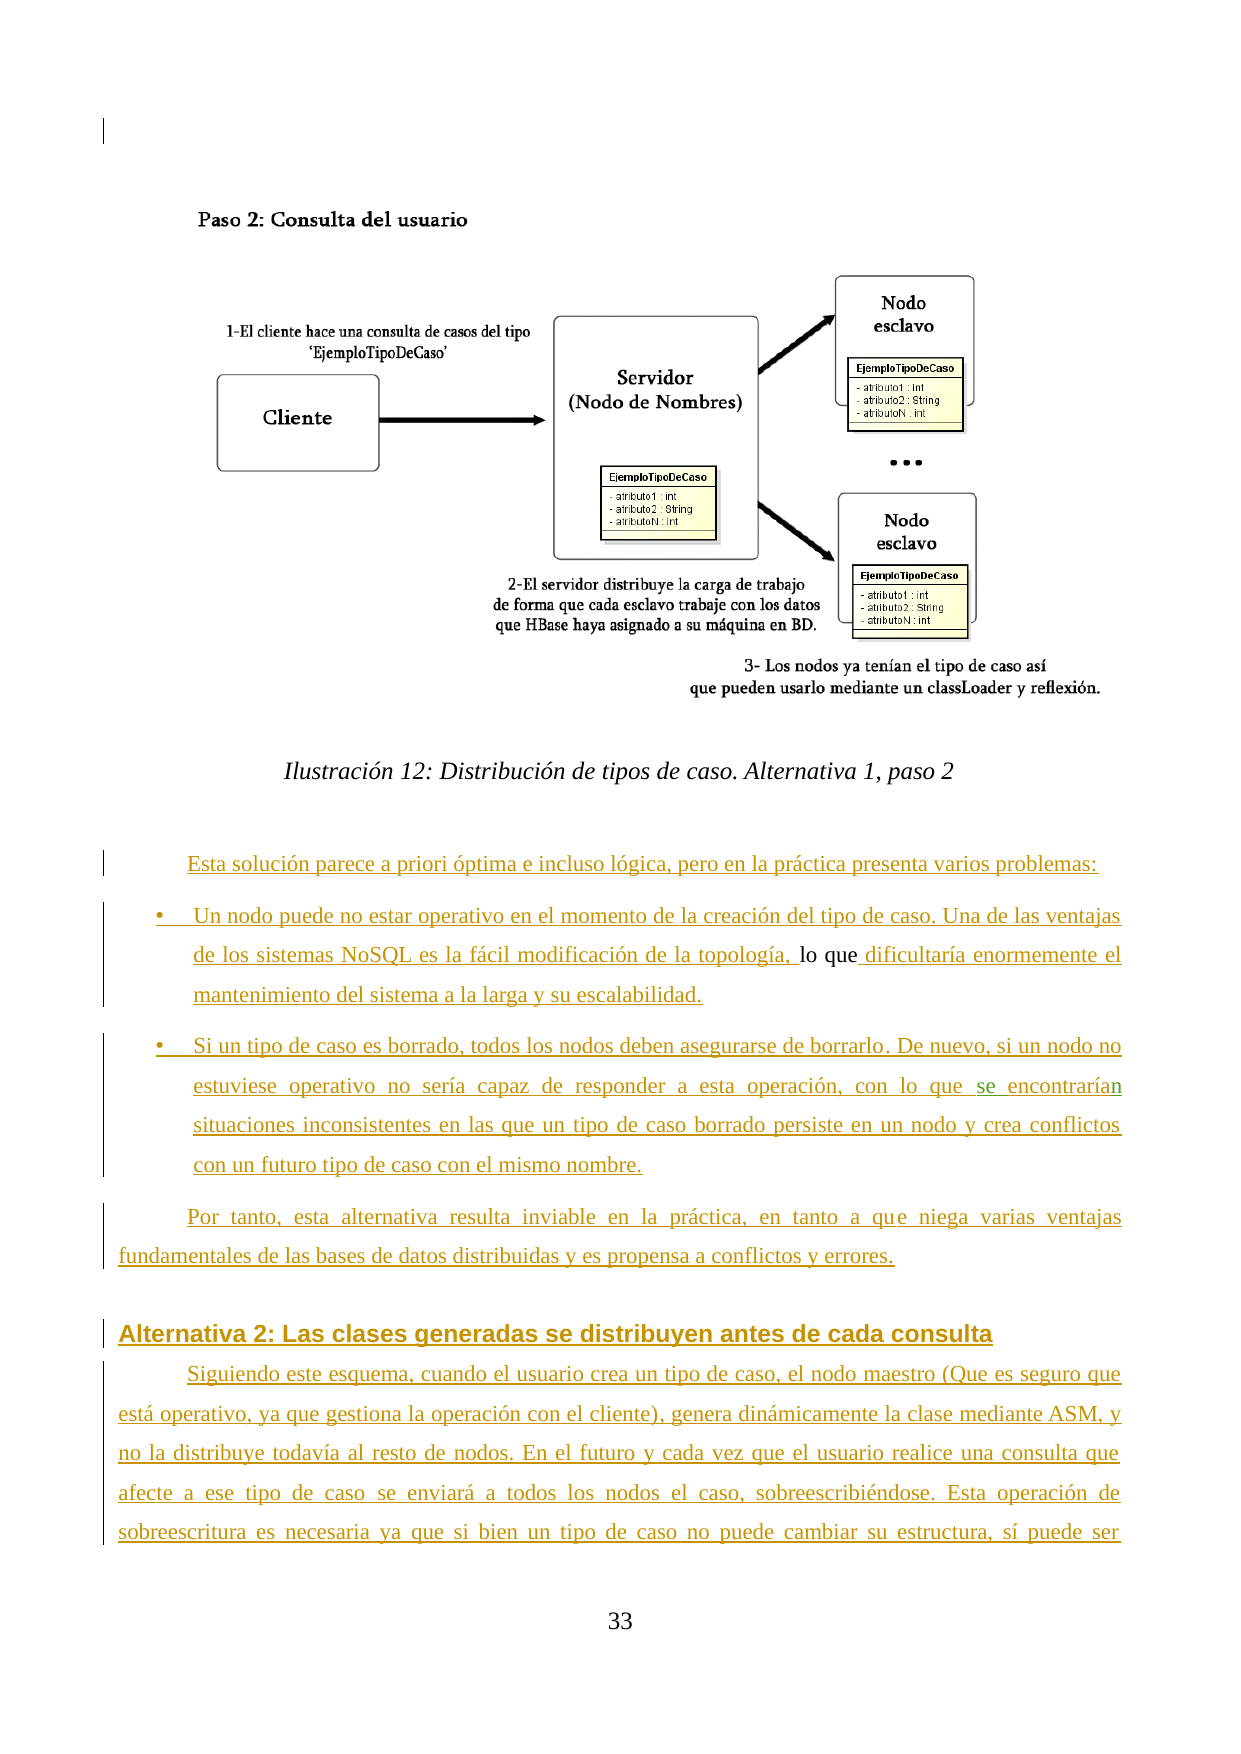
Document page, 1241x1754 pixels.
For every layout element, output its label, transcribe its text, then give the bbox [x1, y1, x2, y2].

list de los sistemas NoSQL es la fácil modificación de la topología, lo que dificultaría enormemente el mantenimiento del sistema a la larga y su escalabilidad. [156, 926, 1122, 1007]
list estuviese operativo no sería capaz de responder a esta operación, con lo que se encontrarían situaciones inconsistentes en las que un tipo de caso borrado persiste en un nodo y crea conflictos con un futuro tipo de caso con el mismo nombre. [156, 1057, 1122, 1177]
text Esta solución parece a priori óptima e incluso lógica, pero en la práctica presenta varios problemas: [118, 850, 1122, 876]
subtitle Alternativa 2: Las clases generadas se distribuyen antes de cada consulta [118, 1319, 1122, 1348]
text no la distribuye todavía al resto de nodos. En el futuro y cada vez que el usuario realice una consulta que afecte a ese tipo de caso se enviará a todos los nodos el caso, sobreescribiéndose. Esta operación de sobreescritura es necesaria ya que si bien un tipo de caso no puede cambiar su estructura, sí puede ser [118, 1424, 1122, 1545]
text Siguiendo este esquema, cuando el usuario crea un tipo de caso, el nodo maestro (Que es seguro que está operativo, ya que gestiona la operación con el cliente), genera dinámicamente la clase mediante ASM, y [118, 1361, 1122, 1423]
picture [131, 170, 1109, 756]
text Ilustración 12: Distribución de tipos de caso. Alternativa 1, paso 2 [131, 756, 1109, 784]
text Por tanto, esta alternativa resulta inviable en la práctica, en tanto a que niega varias ventajas fundamentales de las bases de datos distribuidas y es propensa a conflictos y errores. [118, 1203, 1122, 1269]
list Un nodo puede no estar operativo en el momento de la creación del tipo de caso. Una de las ventajas [156, 902, 1122, 925]
list Si un tipo de caso es borrado, todos los nodos deben asegurarse de borrarlo. De nuevo, si un nodo no [156, 1033, 1122, 1055]
